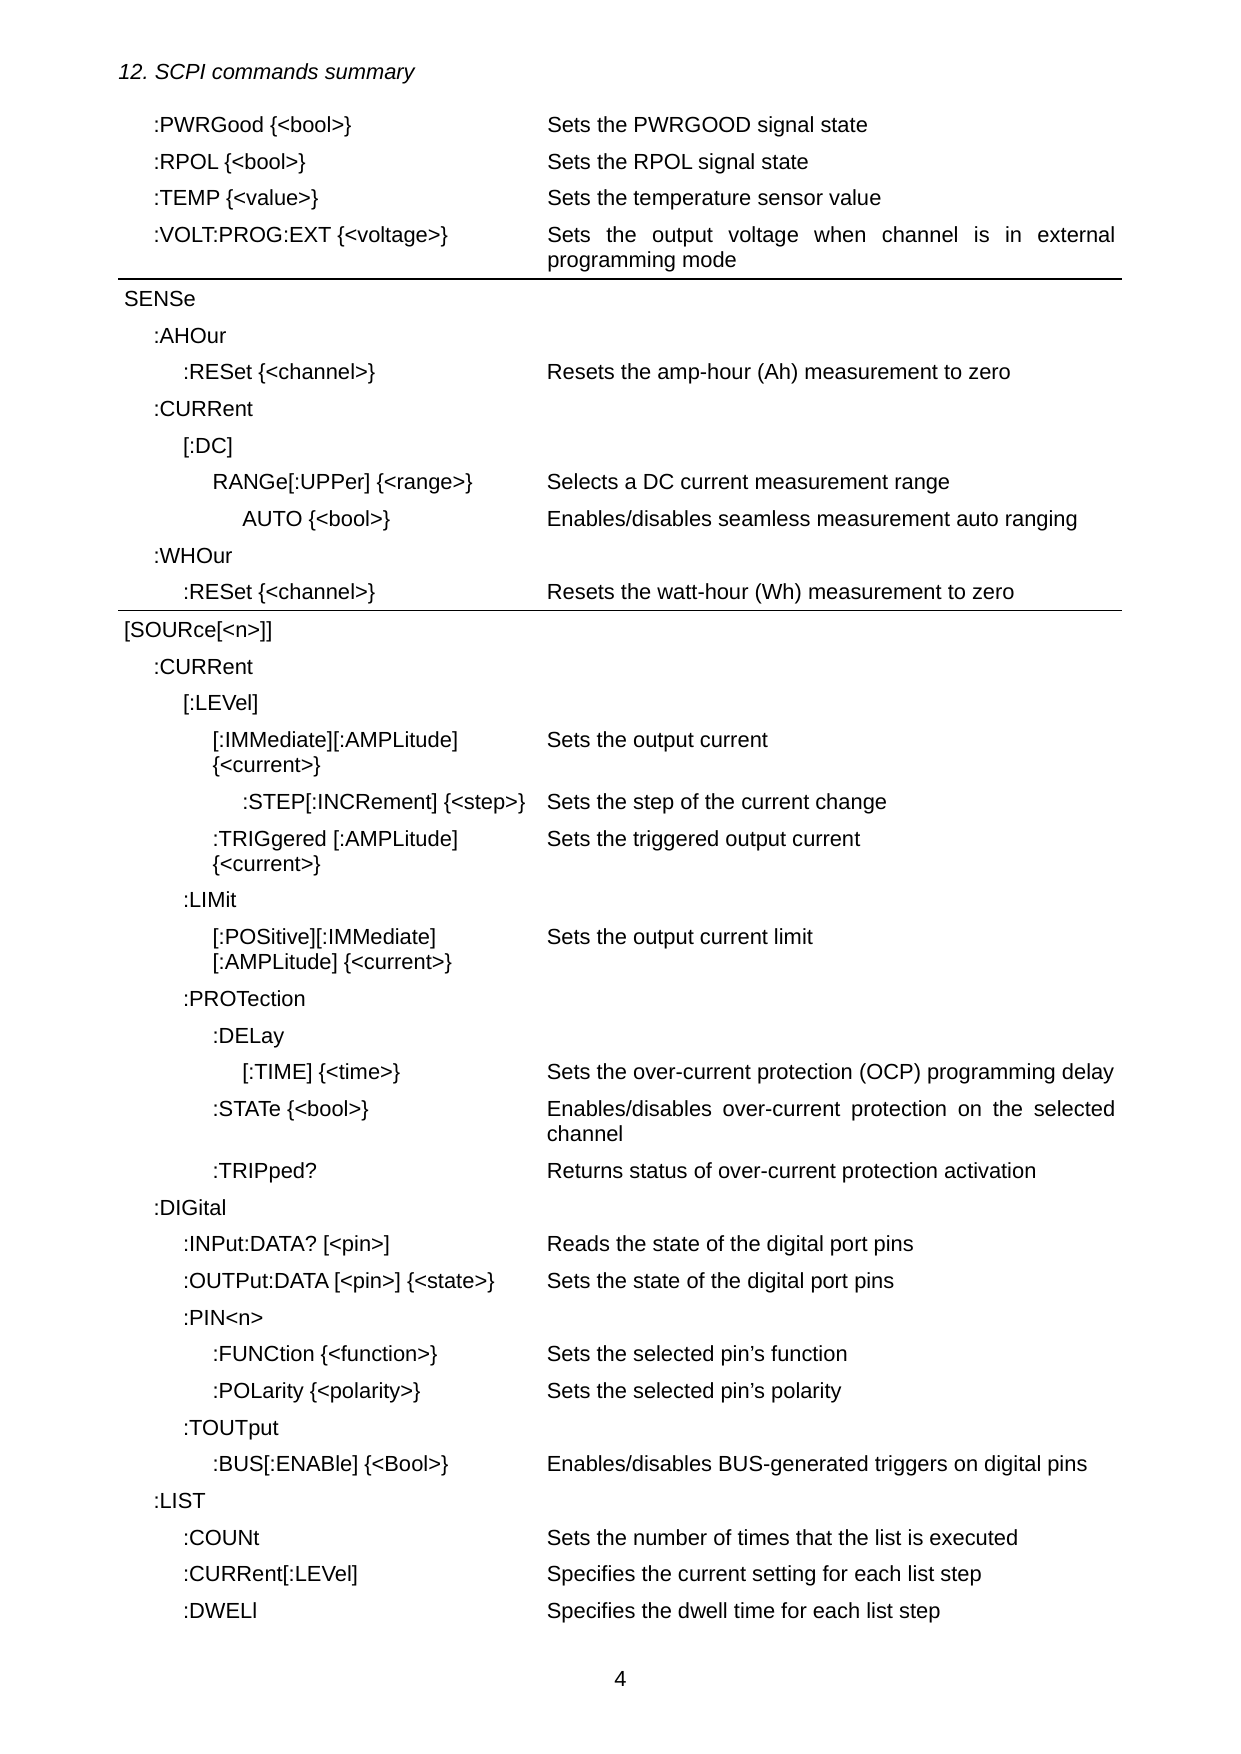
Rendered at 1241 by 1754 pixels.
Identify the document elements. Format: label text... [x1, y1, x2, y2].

table_cell :RESet {<channel>} [118, 574, 541, 610]
table_cell :TRIGgered [:AMPLitude] {<current>} [118, 820, 541, 882]
table_cell :RESet {<channel>} [118, 354, 541, 390]
table_cell :STEP[:INCRement] {<step>} [118, 783, 541, 820]
table_cell :RPOL {<bool>} [118, 143, 541, 179]
table_cell Sets the over-current protection (OCP) programming delay [541, 1054, 1122, 1090]
table_cell [541, 648, 1122, 684]
table_cell Sets the selected pin’s function [541, 1335, 1122, 1372]
table_cell [541, 317, 1122, 353]
table_cell Sets the triggered output current [541, 820, 1122, 882]
table_cell [541, 390, 1122, 427]
table_cell :STATe {<bool>} [118, 1090, 541, 1152]
table_cell Sets the temperature sensor value [541, 180, 1122, 216]
table_cell [541, 980, 1122, 1017]
table_cell [:LEVel] [118, 685, 541, 721]
table_cell :TRIPped? [118, 1152, 541, 1189]
table_cell :VOLT:PROG:EXT {<voltage>} [118, 216, 541, 278]
table_header SENSe [118, 280, 541, 317]
table_cell Sets the step of the current change [541, 783, 1122, 820]
table_cell [541, 1299, 1122, 1335]
table_cell Sets the selected pin’s polarity [541, 1372, 1122, 1409]
table_cell Enables/disables BUS-generated triggers on digital pins [541, 1445, 1122, 1482]
table_cell :OUTPut:DATA [<pin>] {<state>} [118, 1262, 541, 1299]
table_cell [541, 1409, 1122, 1445]
table_cell :CURRent [118, 648, 541, 684]
table_cell :CURRent[:LEVel] [118, 1555, 541, 1592]
table_cell Enables/disables over-current protection on the selected channel [541, 1090, 1122, 1152]
table_cell Returns status of over-current protection activation [541, 1152, 1122, 1189]
table_cell [:IMMediate][:AMPLitude] {<current>} [118, 721, 541, 783]
table_cell [541, 1482, 1122, 1519]
table_cell :WHOur [118, 537, 541, 573]
table_cell :AHOur [118, 317, 541, 353]
table_cell Resets the watt-hour (Wh) measurement to zero [541, 574, 1122, 610]
table_cell Sets the output current limit [541, 918, 1122, 980]
table_cell Sets the state of the digital port pins [541, 1262, 1122, 1299]
table_cell Sets the number of times that the list is executed [541, 1519, 1122, 1555]
table_cell :PWRGood {<bool>} [118, 106, 541, 143]
table_cell :LIST [118, 1482, 541, 1519]
table_cell [541, 427, 1122, 463]
table_cell [541, 882, 1122, 918]
table_cell Enables/disables seamless measurement auto ranging [541, 500, 1122, 537]
table_cell :DELay [118, 1017, 541, 1053]
table_cell :DWELl [118, 1592, 541, 1629]
table_cell [541, 537, 1122, 573]
table_cell [541, 1189, 1122, 1225]
table_cell :COUNt [118, 1519, 541, 1555]
table_cell :PROTection [118, 980, 541, 1017]
table_cell :DIGital [118, 1189, 541, 1225]
table_cell :POLarity {<polarity>} [118, 1372, 541, 1409]
table_cell :INPut:DATA? [<pin>] [118, 1225, 541, 1262]
table_cell :TOUTput [118, 1409, 541, 1445]
table_cell :CURRent [118, 390, 541, 427]
table_cell [541, 1017, 1122, 1053]
table_cell Sets the PWRGOOD signal state [541, 106, 1122, 143]
table_cell Specifies the dwell time for each list step [541, 1592, 1122, 1629]
table_cell [:TIME] {<time>} [118, 1054, 541, 1090]
table_cell Reads the state of the digital port pins [541, 1225, 1122, 1262]
table_cell [SOURce[<n>]] [118, 611, 541, 648]
table_cell [541, 611, 1122, 648]
table_cell [541, 685, 1122, 721]
table_cell :LIMit [118, 882, 541, 918]
table_header [541, 280, 1122, 317]
table_cell [:DC] [118, 427, 541, 463]
table_cell Sets the RPOL signal state [541, 143, 1122, 179]
table_cell :PIN<n> [118, 1299, 541, 1335]
table_cell :FUNCtion {<function>} [118, 1335, 541, 1372]
table_cell Sets the output current [541, 721, 1122, 783]
table_cell Resets the amp-hour (Ah) measurement to zero [541, 354, 1122, 390]
table_cell :BUS[:ENABle] {<Bool>} [118, 1445, 541, 1482]
table_cell :TEMP {<value>} [118, 180, 541, 216]
table_cell Sets the output voltage when channel is in external programming mode [541, 216, 1122, 278]
table_cell Specifies the current setting for each list step [541, 1555, 1122, 1592]
table_cell RANGe[:UPPer] {<range>} [118, 464, 541, 500]
table_cell [:POSitive][:IMMediate][:AMPLitude] {<current>} [118, 918, 541, 980]
table_cell AUTO {<bool>} [118, 500, 541, 537]
table_cell Selects a DC current measurement range [541, 464, 1122, 500]
